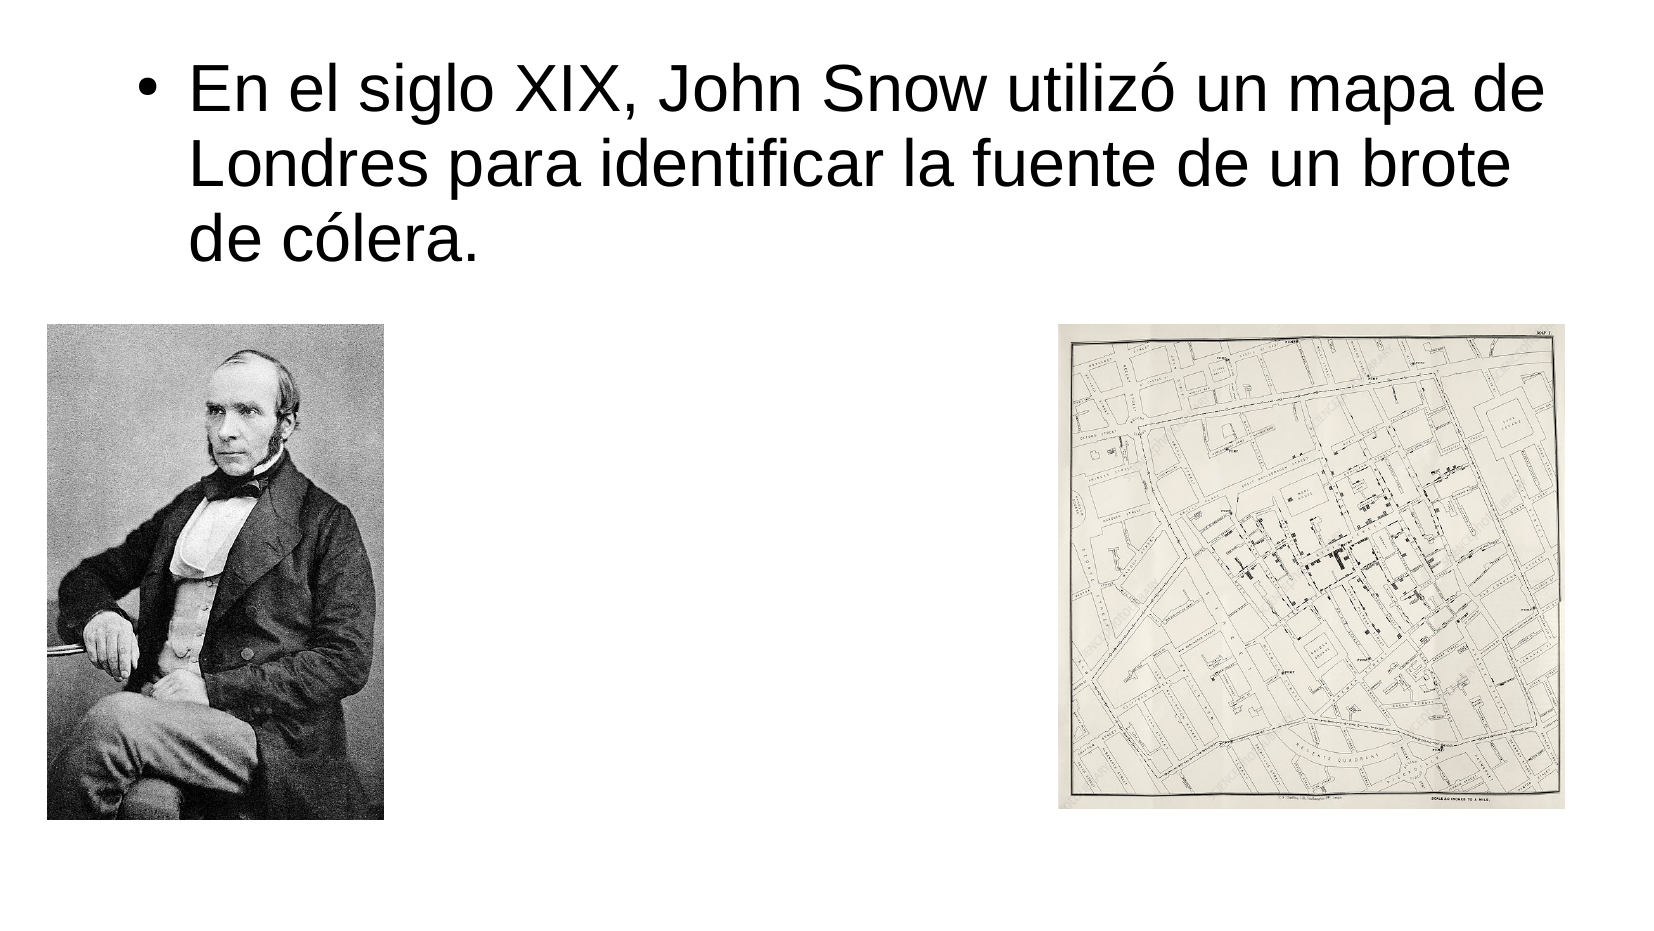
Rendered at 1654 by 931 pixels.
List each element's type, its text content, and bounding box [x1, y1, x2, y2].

picture [47, 324, 384, 820]
picture [1058, 324, 1565, 809]
list En el siglo XIX, John Snow utilizó un mapa de Londres para identificar la fuente de un brote de cólera. [118, 51, 1607, 591]
